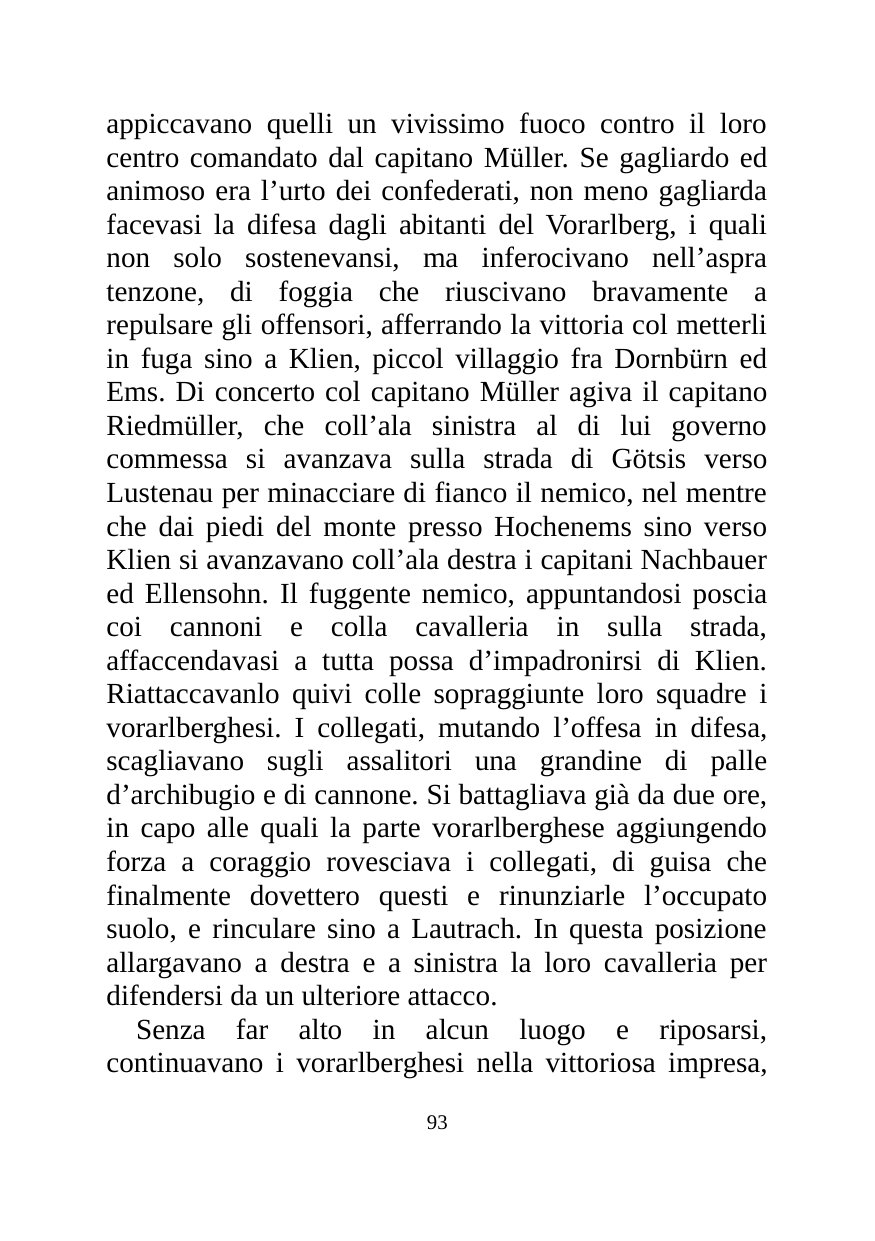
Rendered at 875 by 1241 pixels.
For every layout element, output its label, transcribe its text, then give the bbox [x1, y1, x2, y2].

text Senza far alto in alcun luogo e riposarsi, continuavano i vorarlberghesi nella vittoriosa impresa, [106, 1012, 768, 1079]
text appiccavano quelli un vivissimo fuoco contro il loro centro comandato dal capitano Müller. Se gagliardo ed animoso era l’urto dei confederati, non meno gagliarda facevasi la difesa dagli abitanti del Vorarlberg, i quali non solo sostenevansi, ma inferocivano nell’aspra tenzone, di foggia che riuscivano bravamente a repulsare gli offensori, afferrando la vittoria col metterli in fuga sino a Klien, piccol villaggio fra Dornbürn ed Ems. Di concerto col capitano Müller agiva il capitano Riedmüller, che coll’ala sinistra al di lui governo commessa si avanzava sulla strada di Götsis verso Lustenau per minacciare di fianco il nemico, nel mentre che dai piedi del monte presso Hochenems sino verso Klien si avanzavano coll’ala destra i capitani Nachbauer ed Ellensohn. Il fuggente nemico, appuntandosi poscia coi cannoni e colla cavalleria in sulla strada, affaccendavasi a tutta possa d’impadronirsi di Klien. Riattaccavanlo quivi colle sopraggiunte loro squadre i vorarlberghesi. I collegati, mutando l’offesa in difesa, scagliavano sugli assalitori una grandine di palle d’archibugio e di cannone. Si battagliava già da due ore, in capo alle quali la parte vorarlberghese aggiungendo forza a coraggio rovesciava i collegati, di guisa che finalmente dovettero questi e rinunziarle l’occupato suolo, e rinculare sino a Lautrach. In questa posizione allargavano a destra e a sinistra la loro cavalleria per difendersi da un ulteriore attacco. [106, 106, 768, 1012]
